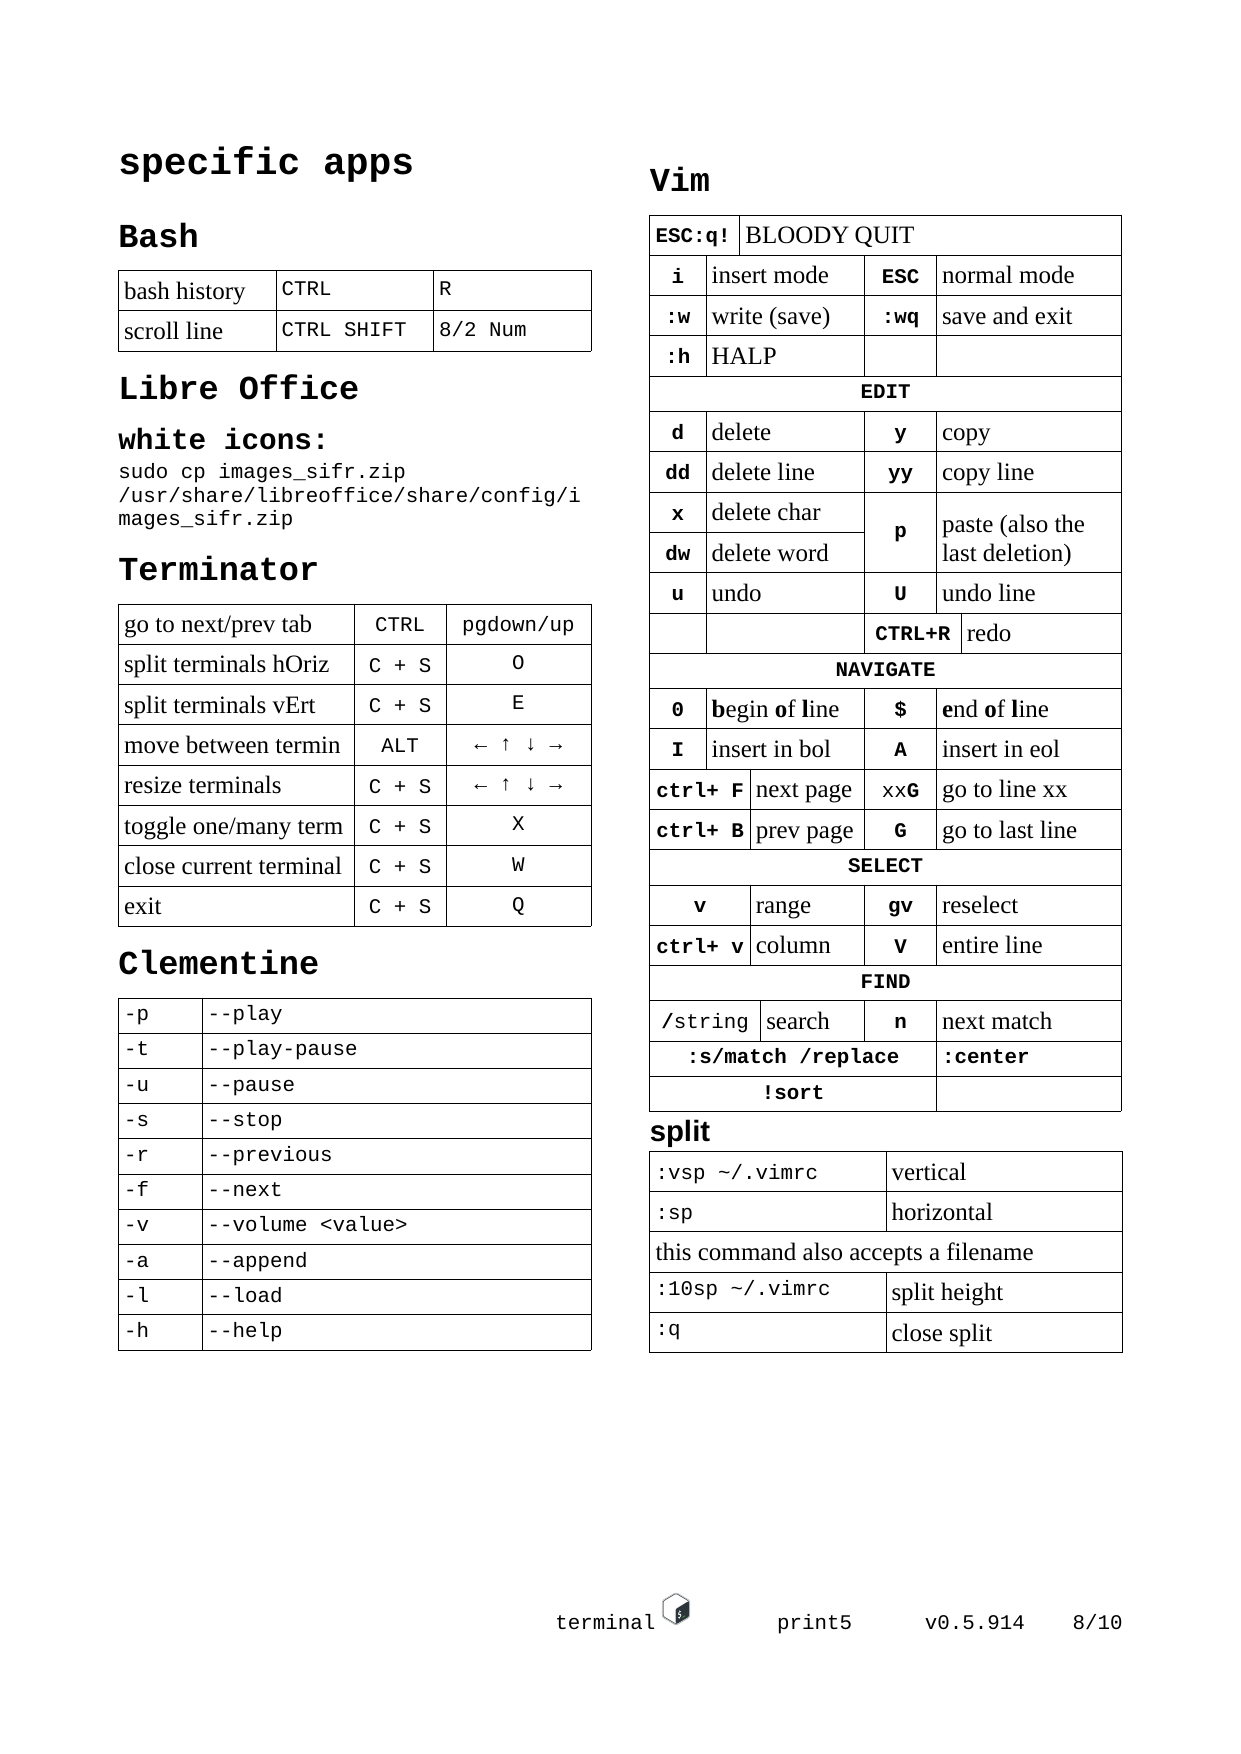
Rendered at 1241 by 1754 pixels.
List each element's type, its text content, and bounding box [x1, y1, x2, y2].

table_cell dd [650, 452, 706, 492]
table_cell copy line [937, 452, 1121, 492]
table_cell -t [119, 1034, 202, 1068]
table_cell yy [865, 452, 936, 492]
table_cell SELECT [650, 850, 1121, 884]
table_cell search [761, 1001, 864, 1041]
table_cell undo line [937, 573, 1121, 612]
table_cell X [447, 806, 591, 845]
table_cell i [650, 256, 706, 295]
table_cell go to last line [937, 810, 1121, 849]
table_cell undo [707, 573, 864, 612]
table_header vertical [887, 1152, 1122, 1191]
table_cell :10sp ~/.vimrc [650, 1273, 886, 1312]
table_cell :q [650, 1313, 886, 1352]
table_cell ALT [355, 725, 446, 765]
table_header CTRL [355, 605, 446, 644]
table_cell --next [203, 1175, 591, 1209]
table_cell resize terminals [119, 766, 354, 805]
table_cell insert mode [707, 256, 864, 295]
table_cell V [865, 926, 936, 965]
table_cell -h [119, 1315, 202, 1349]
table_cell U [865, 573, 936, 612]
table_cell xxG [865, 770, 936, 809]
table_cell normal mode [937, 256, 1121, 295]
table_cell --previous [203, 1139, 591, 1173]
table_header R [434, 271, 591, 310]
table_cell 8/2 Num [434, 311, 591, 351]
table_cell [650, 614, 706, 653]
table_cell --play-pause [203, 1034, 591, 1068]
table_cell dw [650, 533, 706, 572]
table_cell delete word [707, 533, 864, 572]
subtitle split [649, 1114, 1122, 1148]
table_cell this command also accepts a filename [650, 1232, 1122, 1272]
table_cell n [865, 1001, 936, 1041]
table_cell split height [887, 1273, 1122, 1312]
table_cell v [650, 886, 750, 925]
subtitle Clementine [118, 947, 591, 985]
table_header -p [119, 999, 202, 1033]
table_cell [937, 336, 1121, 376]
table_cell move between termin [119, 725, 354, 765]
table_cell --stop [203, 1104, 591, 1138]
table_cell prev page [751, 810, 864, 849]
table_cell entire line [937, 926, 1121, 965]
table_cell :w [650, 296, 706, 335]
table_cell split terminals vErt [119, 685, 354, 724]
subtitle Vim [649, 164, 1122, 202]
table_cell /string [650, 1001, 760, 1041]
table_cell go to line xx [937, 770, 1121, 809]
table_header go to next/prev tab [119, 605, 354, 644]
table_cell exit [119, 887, 354, 926]
table_cell next match [937, 1001, 1121, 1041]
table_cell insert in bol [707, 729, 864, 769]
table_cell CTRL+R [865, 614, 961, 653]
table_cell reselect [937, 886, 1121, 925]
table_cell CTRL SHIFT [277, 311, 433, 351]
table_cell --pause [203, 1069, 591, 1103]
subtitle white icons: [118, 425, 591, 458]
table_cell EDIT [650, 377, 1121, 411]
table_cell d [650, 412, 706, 451]
table_cell split terminals hOriz [119, 645, 354, 684]
table_cell :h [650, 336, 706, 376]
table_cell u [650, 573, 706, 612]
table_cell -s [119, 1104, 202, 1138]
table_cell -a [119, 1245, 202, 1279]
table_cell toggle one/many term [119, 806, 354, 845]
table_cell -f [119, 1175, 202, 1209]
table_cell scroll line [119, 311, 276, 351]
table_cell O [447, 645, 591, 684]
table_header ESC:q! [650, 216, 739, 255]
table_cell ctrl+ B [650, 810, 750, 849]
table_cell --load [203, 1280, 591, 1314]
table_cell save and exit [937, 296, 1121, 335]
table_cell C + S [355, 846, 446, 886]
table_cell close split [887, 1313, 1122, 1352]
table_cell write (save) [707, 296, 864, 335]
text sudo cp images_sifr.zip /usr/share/libreoffice/share/config/images_sifr.zip [118, 461, 591, 532]
table_cell close current terminal [119, 846, 354, 886]
table_cell copy [937, 412, 1121, 451]
table_cell !sort [650, 1077, 936, 1111]
table_cell paste (also the last deletion) [937, 493, 1121, 572]
table_cell delete char [707, 493, 864, 532]
table_cell I [650, 729, 706, 769]
table_cell HALP [707, 336, 864, 376]
table_cell y [865, 412, 936, 451]
table_cell :sp [650, 1192, 886, 1231]
table_cell -v [119, 1210, 202, 1244]
table_cell next page [751, 770, 864, 809]
table_cell x [650, 493, 706, 532]
subtitle Bash [118, 219, 591, 257]
table_cell C + S [355, 806, 446, 845]
table_cell column [751, 926, 864, 965]
picture [655, 1588, 697, 1630]
table_cell delete [707, 412, 864, 451]
subtitle specific apps [118, 143, 591, 186]
table_cell W [447, 846, 591, 886]
table_cell ← ↑ ↓ → [447, 725, 591, 765]
table_cell end of line [937, 689, 1121, 728]
table_cell [937, 1077, 1121, 1111]
table_cell p [865, 493, 936, 572]
table_cell gv [865, 886, 936, 925]
table_cell 0 [650, 689, 706, 728]
table_cell delete line [707, 452, 864, 492]
table_cell G [865, 810, 936, 849]
table_header bash history [119, 271, 276, 310]
table_cell $ [865, 689, 936, 728]
table_cell --volume <value> [203, 1210, 591, 1244]
table_cell range [751, 886, 864, 925]
table_cell -r [119, 1139, 202, 1173]
table_header --play [203, 999, 591, 1033]
table_cell Q [447, 887, 591, 926]
table_header pgdown/up [447, 605, 591, 644]
table_cell :center [937, 1042, 1121, 1076]
table_cell insert in eol [937, 729, 1121, 769]
table_cell C + S [355, 685, 446, 724]
table_cell horizontal [887, 1192, 1122, 1231]
subtitle Libre Office [118, 371, 591, 409]
table_cell ESC [865, 256, 936, 295]
table_cell NAVIGATE [650, 654, 1121, 688]
table_cell ← ↑ ↓ → [447, 766, 591, 805]
subtitle Terminator [118, 553, 591, 591]
table_cell [707, 614, 864, 653]
table_cell [865, 336, 936, 376]
table_cell -u [119, 1069, 202, 1103]
table_cell FIND [650, 966, 1121, 1000]
table_header CTRL [277, 271, 433, 310]
table_cell C + S [355, 766, 446, 805]
table_cell :wq [865, 296, 936, 335]
table_cell C + S [355, 645, 446, 684]
table_cell --append [203, 1245, 591, 1279]
table_cell :s/match /replace [650, 1042, 936, 1076]
table_cell -l [119, 1280, 202, 1314]
table_cell C + S [355, 887, 446, 926]
table_cell ctrl+ F [650, 770, 750, 809]
table_cell A [865, 729, 936, 769]
table_cell begin of line [707, 689, 864, 728]
table_cell ctrl+ v [650, 926, 750, 965]
table_header BLOODY QUIT [740, 216, 1121, 255]
table_cell --help [203, 1315, 591, 1349]
table_header :vsp ~/.vimrc [650, 1152, 886, 1191]
table_cell E [447, 685, 591, 724]
table_cell redo [962, 614, 1121, 653]
